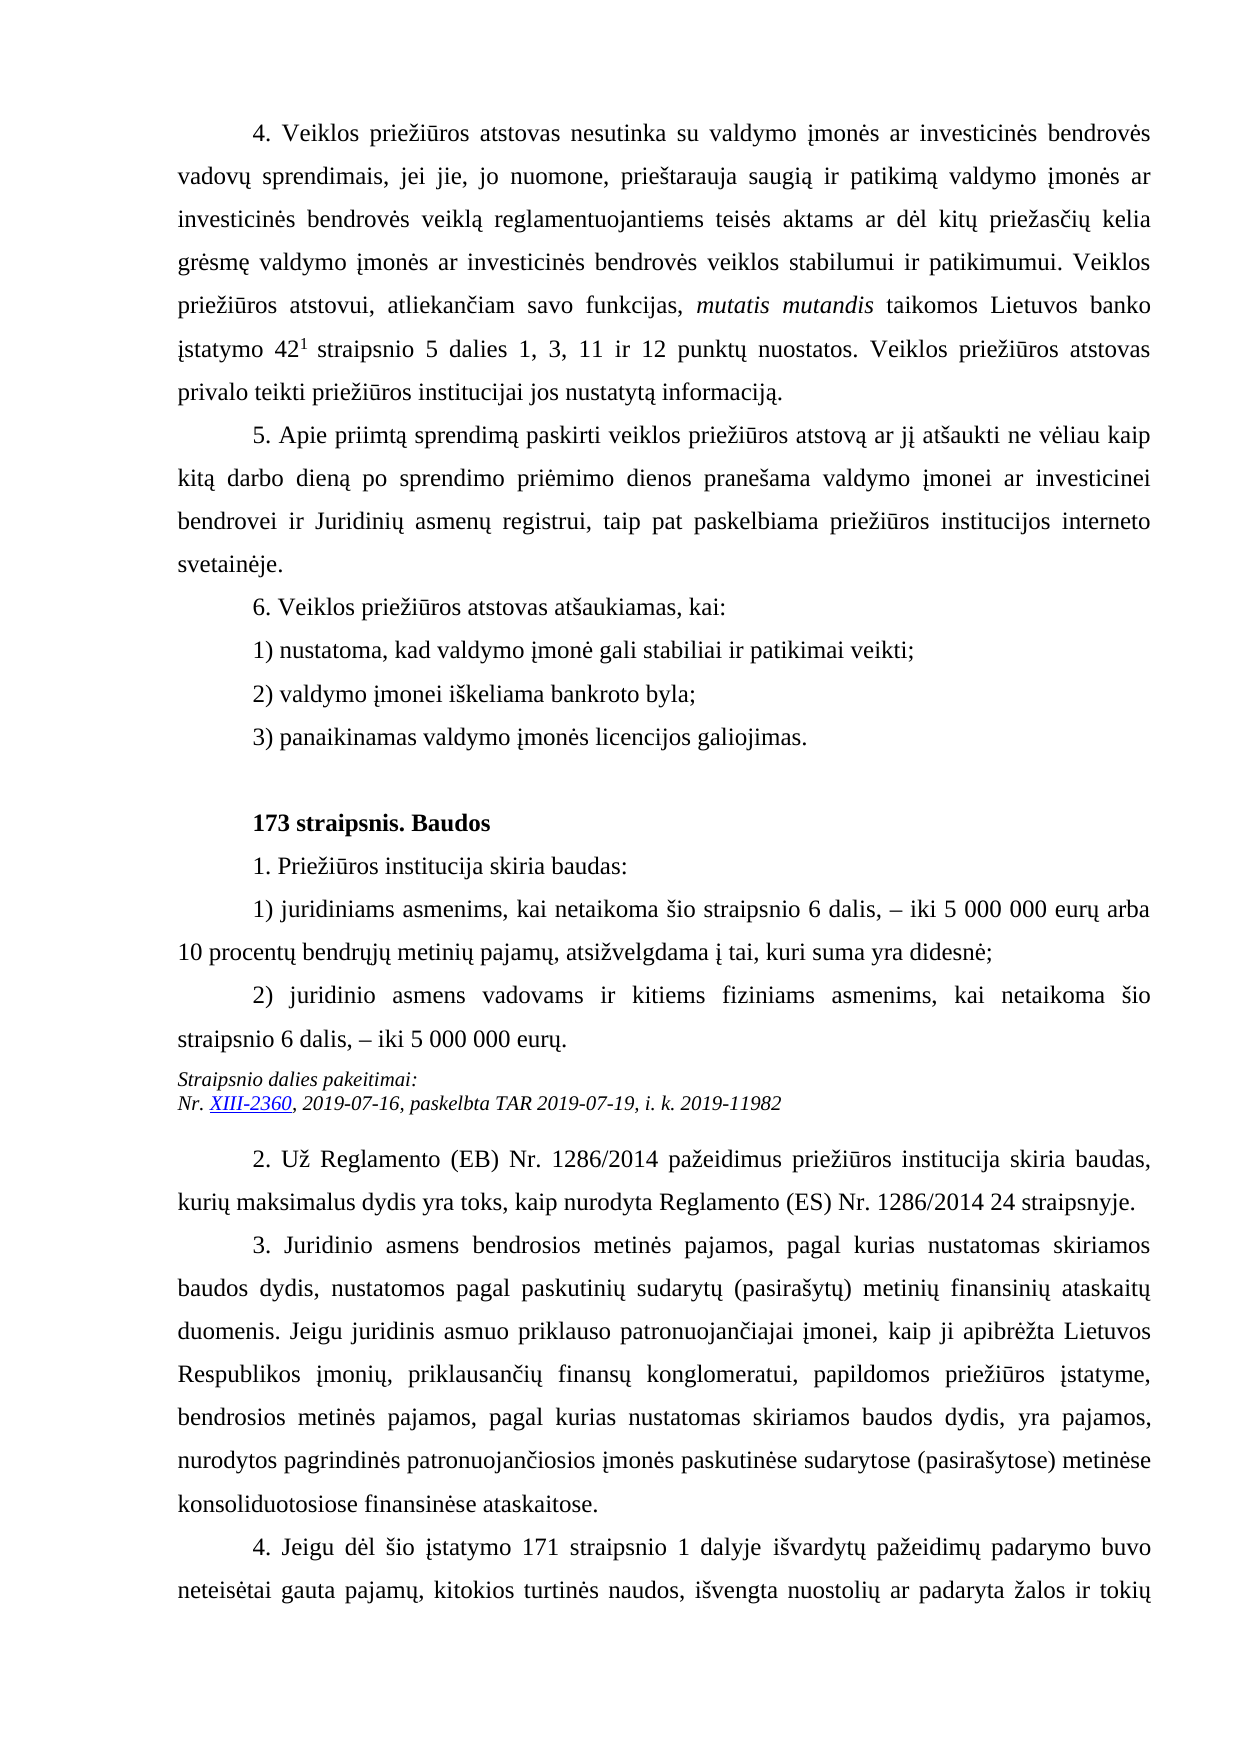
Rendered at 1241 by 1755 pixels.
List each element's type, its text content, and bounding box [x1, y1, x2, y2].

text 173 straipsnis. Baudos [177, 808, 1152, 837]
text 4. Jeigu dėl šio įstatymo 171 straipsnio 1 dalyje išvardytų pažeidimų padarymo buvo neteisėtai gauta pajamų, kitokios turtinės naudos, išvengta nuostolių ar padaryta žalos ir tokių [177, 1532, 1152, 1604]
text 5. Apie priimtą sprendimą paskirti veiklos priežiūros atstovą ar jį atšaukti ne vėliau kaip kitą darbo dieną po sprendimo priėmimo dienos pranešama valdymo įmonei ar investicinei bendrovei ir Juridinių asmenų registrui, taip pat paskelbiama priežiūros institucijos interneto svetainėje. [177, 420, 1152, 578]
text 4. Veiklos priežiūros atstovas nesutinka su valdymo įmonės ar investicinės bendrovės vadovų sprendimais, jei jie, jo nuomone, prieštarauja saugią ir patikimą valdymo įmonės ar investicinės bendrovės veiklą reglamentuojantiems teisės aktams ar dėl kitų priežasčių kelia grėsmę valdymo įmonės ar investicinės bendrovės veiklos stabilumui ir patikimumui. Veiklos priežiūros atstovui, atliekančiam savo funkcijas, mutatis mutandis taikomos Lietuvos banko įstatymo 421 straipsnio 5 dalies 1, 3, 11 ir 12 punktų nuostatos. Veiklos priežiūros atstovas privalo teikti priežiūros institucijai jos nustatytą informaciją. [177, 118, 1152, 406]
text 3. Juridinio asmens bendrosios metinės pajamos, pagal kurias nustatomas skiriamos baudos dydis, nustatomos pagal paskutinių sudarytų (pasirašytų) metinių finansinių ataskaitų duomenis. Jeigu juridinis asmuo priklauso patronuojančiajai įmonei, kaip ji apibrėžta Lietuvos Respublikos įmonių, priklausančių finansų konglomeratui, papildomos priežiūros įstatyme, bendrosios metinės pajamos, pagal kurias nustatomas skiriamos baudos dydis, yra pajamos, nurodytos pagrindinės patronuojančiosios įmonės paskutinėse sudarytose (pasirašytose) metinėse konsoliduotosiose finansinėse ataskaitose. [177, 1230, 1152, 1517]
text Nr. XIII-2360, 2019-07-16, paskelbta TAR 2019-07-19, i. k. 2019-11982 [177, 1091, 1152, 1115]
text 2) valdymo įmonei iškeliama bankroto byla; [177, 679, 1152, 707]
text 3) panaikinamas valdymo įmonės licencijos galiojimas. [177, 722, 1152, 751]
text Straipsnio dalies pakeitimai: [177, 1067, 1152, 1091]
text 2. Už Reglamento (EB) Nr. 1286/2014 pažeidimus priežiūros institucija skiria baudas, kurių maksimalus dydis yra toks, kaip nurodyta Reglamento (ES) Nr. 1286/2014 24 straipsnyje. [177, 1144, 1152, 1216]
text 1) nustatoma, kad valdymo įmonė gali stabiliai ir patikimai veikti; [177, 636, 1152, 664]
text 1) juridiniams asmenims, kai netaikoma šio straipsnio 6 dalis, – iki 5 000 000 eurų arba 10 procentų bendrųjų metinių pajamų, atsižvelgdama į tai, kuri suma yra didesnė; [177, 894, 1152, 966]
text 1. Priežiūros institucija skiria baudas: [177, 851, 1152, 880]
text 2) juridinio asmens vadovams ir kitiems fiziniams asmenims, kai netaikoma šio straipsnio 6 dalis, – iki 5 000 000 eurų. [177, 981, 1152, 1052]
text 6. Veiklos priežiūros atstovas atšaukiamas, kai: [177, 592, 1152, 621]
